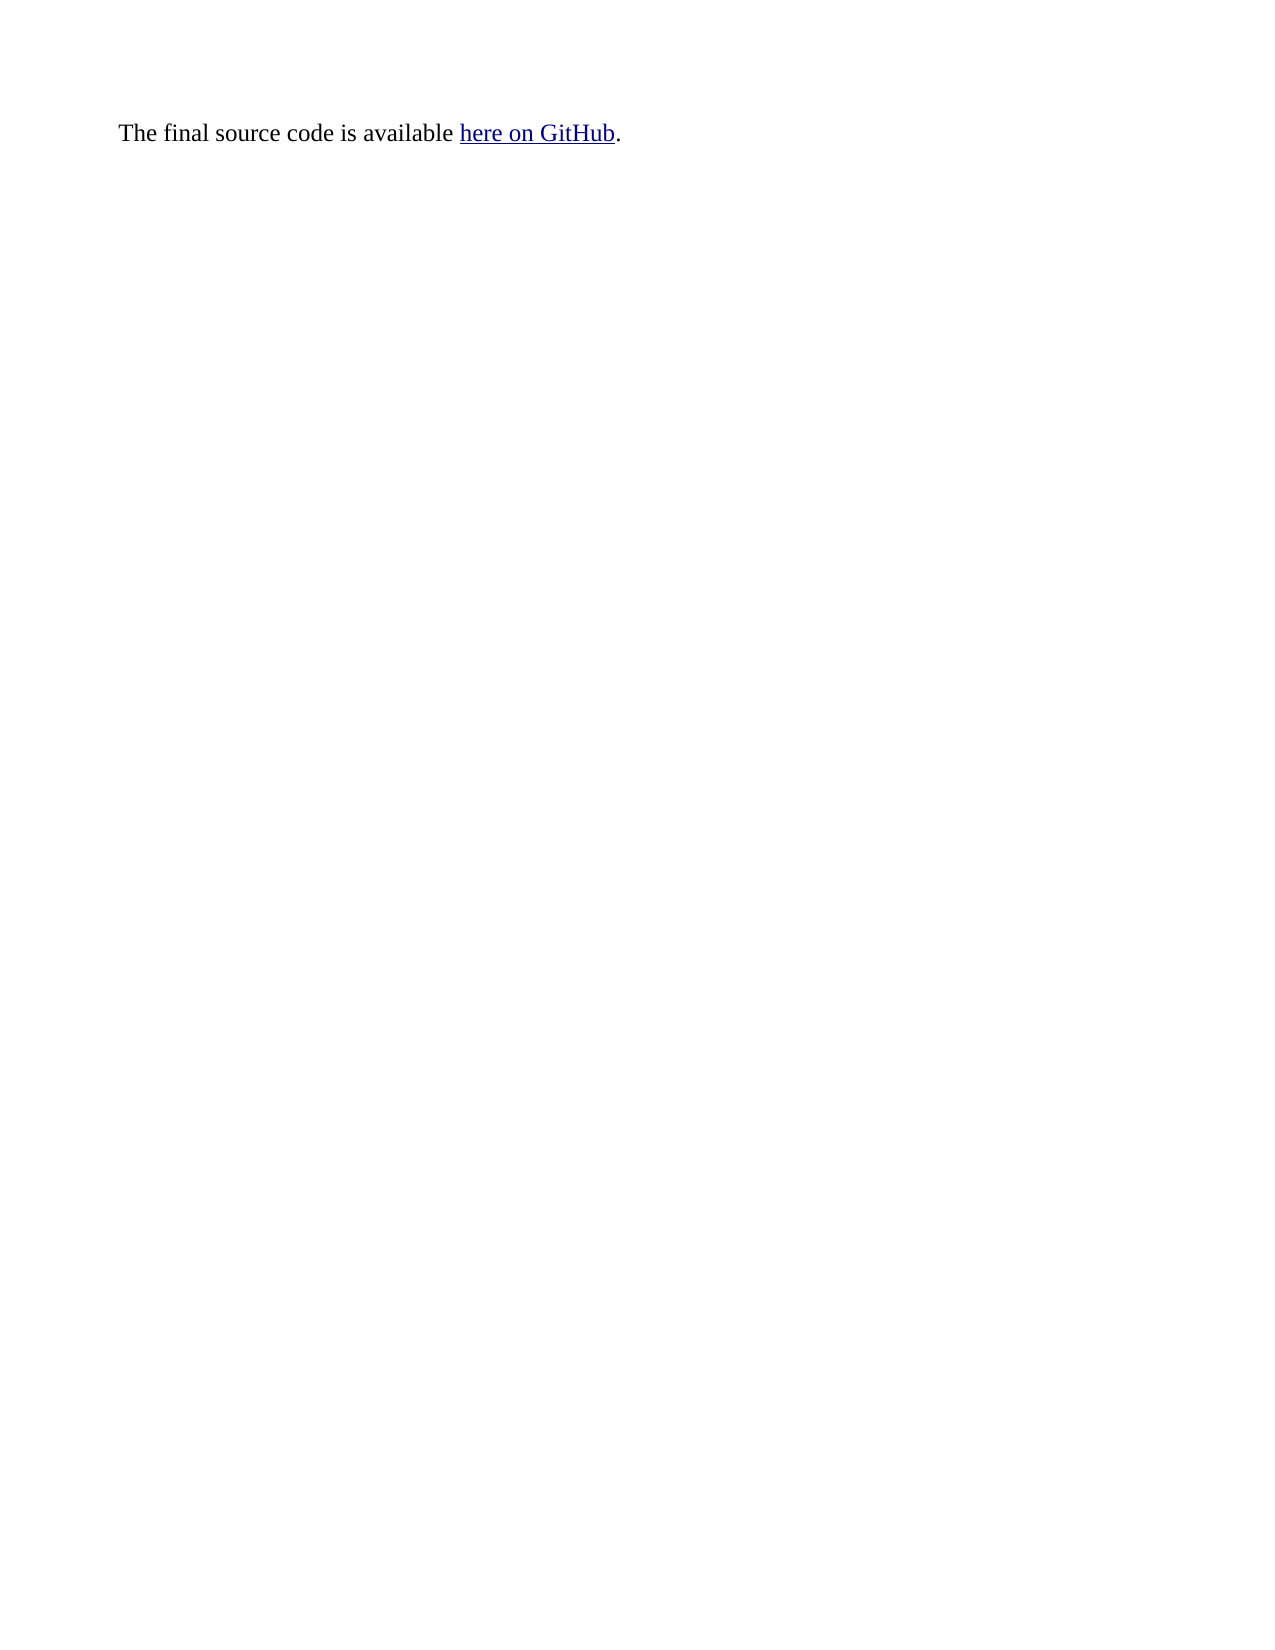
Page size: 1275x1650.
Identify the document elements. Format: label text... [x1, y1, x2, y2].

text The final source code is available here on GitHub. [118, 118, 1157, 147]
